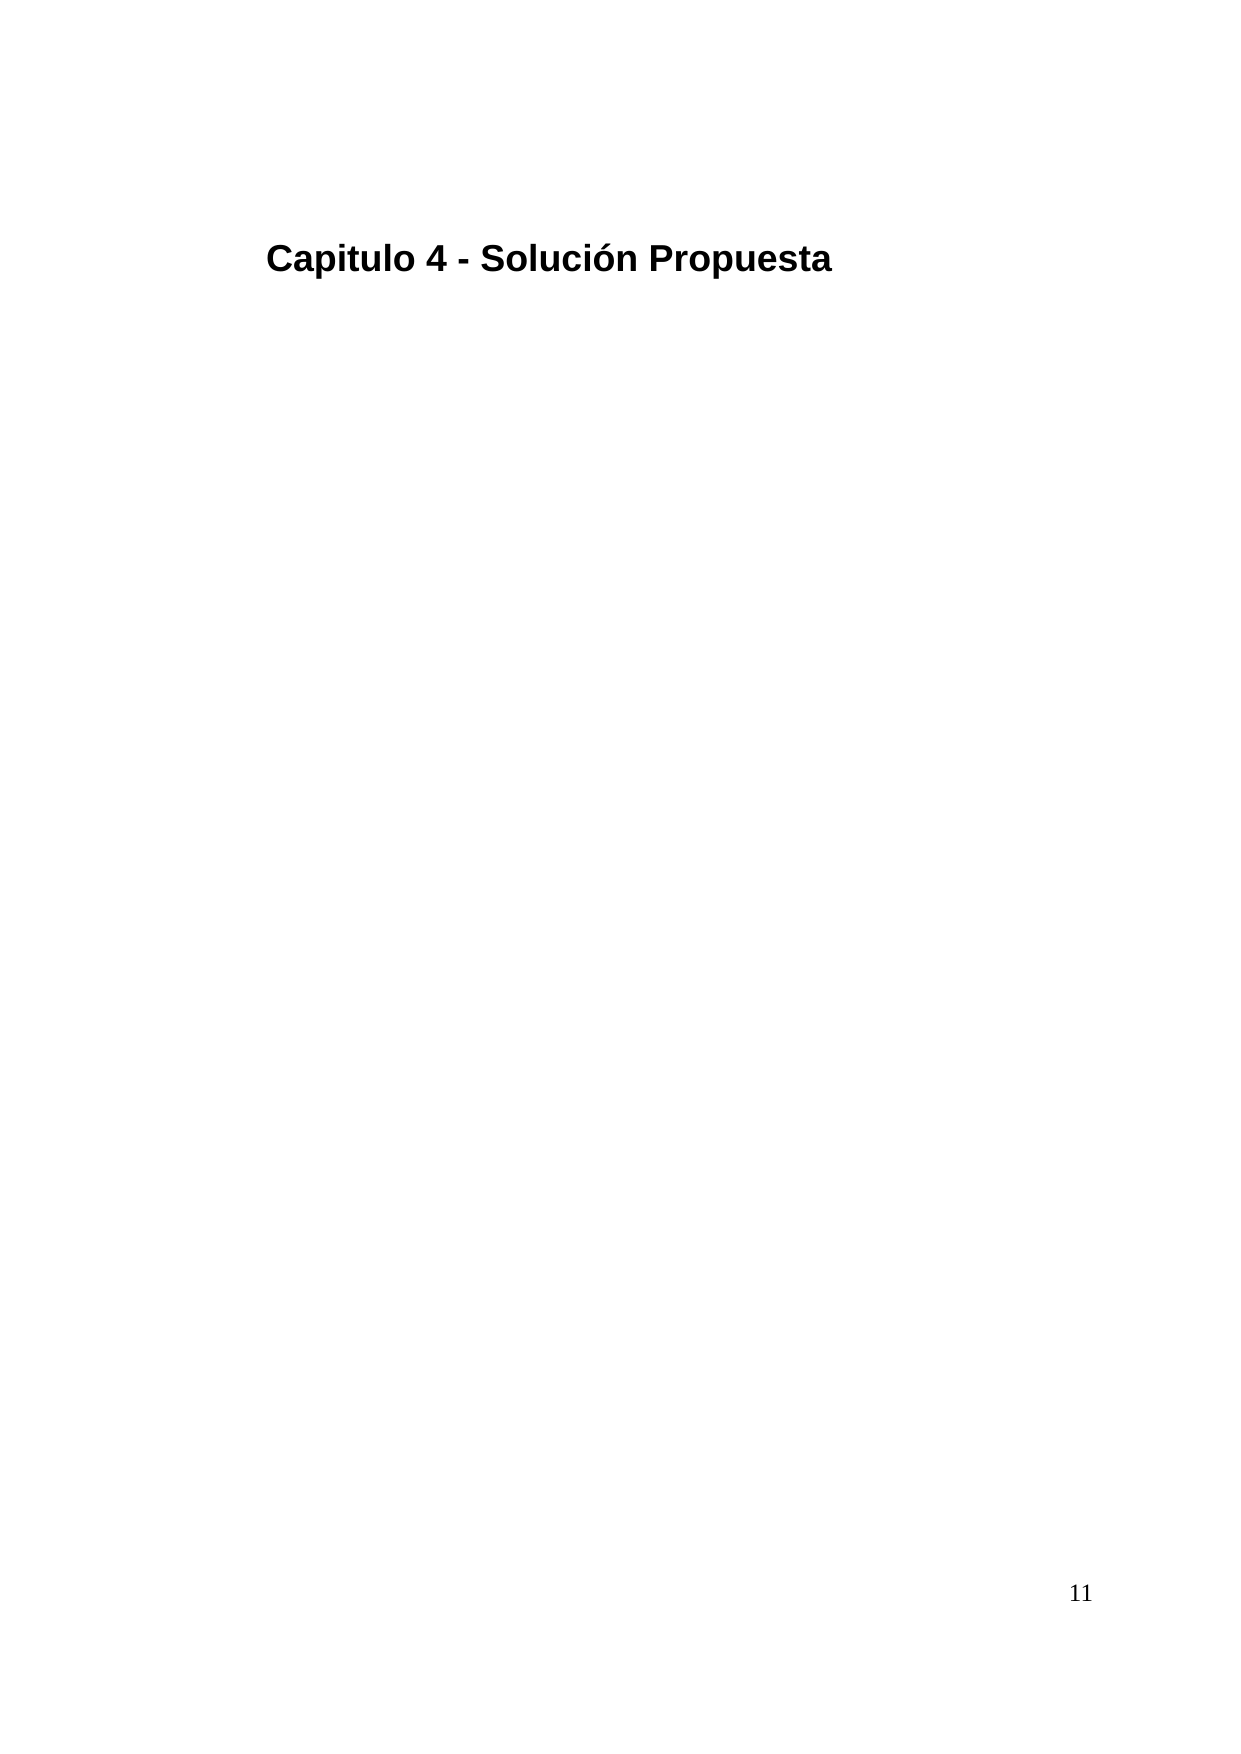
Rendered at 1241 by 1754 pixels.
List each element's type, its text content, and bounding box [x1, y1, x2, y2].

subtitle Capitulo 4 - Solución Propuesta [236, 236, 1093, 279]
